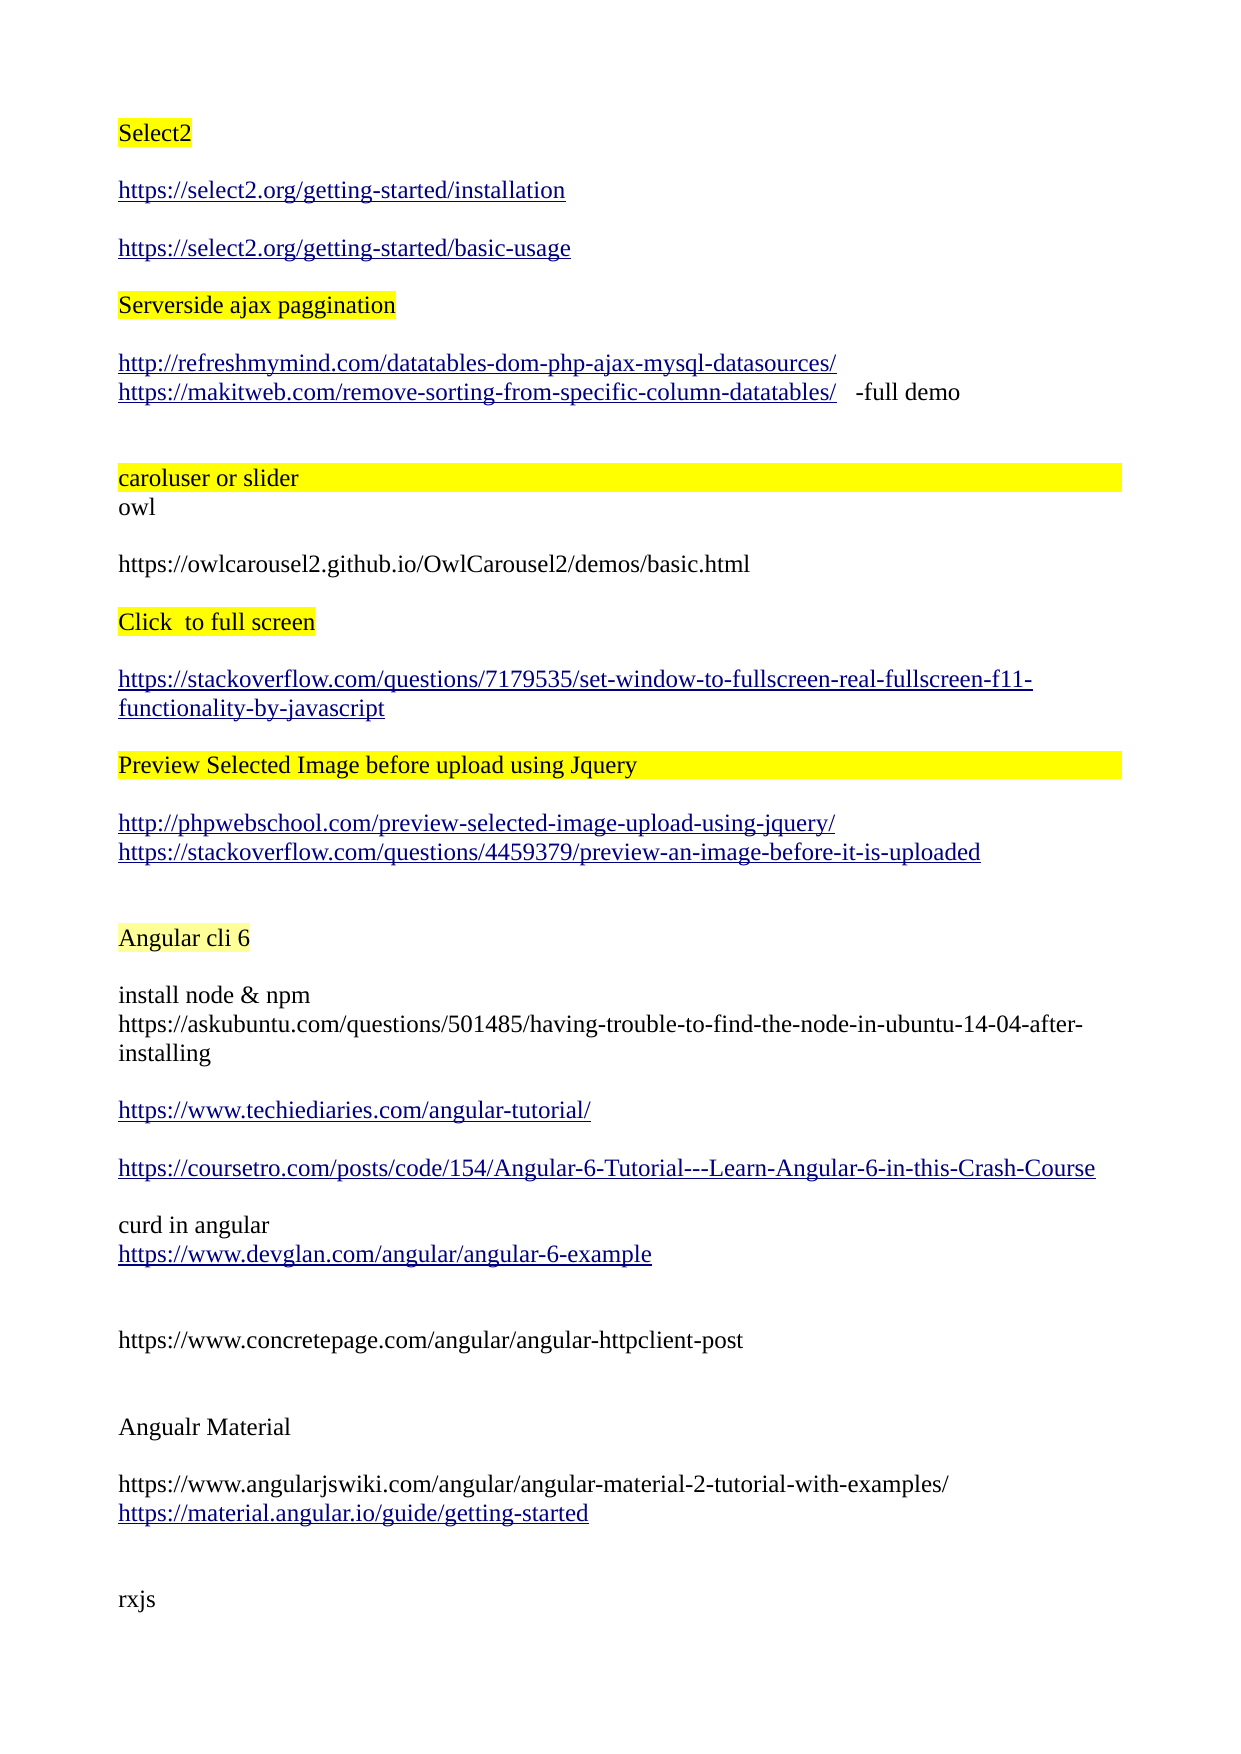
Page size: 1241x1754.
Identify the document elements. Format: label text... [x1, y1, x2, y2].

text https://www.techiediaries.com/angular-tutorial/ [118, 1096, 1122, 1124]
text caroluser or slider [118, 463, 1122, 492]
text Click to full screen [118, 607, 1122, 636]
text http://phpwebschool.com/preview-selected-image-upload-using-jquery/ [118, 808, 1122, 837]
text install node & npm [118, 981, 1122, 1009]
text https://owlcarousel2.github.io/OwlCarousel2/demos/basic.html [118, 549, 1122, 578]
text Preview Selected Image before upload using Jquery [118, 751, 1122, 779]
text https://stackoverflow.com/questions/4459379/preview-an-image-before-it-is-uploaded [118, 837, 1122, 866]
text Select2 [118, 118, 1122, 147]
text https://select2.org/getting-started/installation [118, 176, 1122, 204]
text rxjs [118, 1584, 1122, 1613]
text Angular cli 6 [118, 923, 1122, 952]
text https://www.angularjswiki.com/angular/angular-material-2-tutorial-with-examples/ [118, 1469, 1122, 1498]
text https://makitweb.com/remove-sorting-from-specific-column-datatables/ -full demo [118, 377, 1122, 406]
text https://www.devglan.com/angular/angular-6-example [118, 1239, 1122, 1268]
text owl [118, 492, 1122, 521]
text https://select2.org/getting-started/basic-usage [118, 233, 1122, 262]
text curd in angular [118, 1211, 1122, 1239]
text https://www.concretepage.com/angular/angular-httpclient-post [118, 1326, 1122, 1354]
text https://stackoverflow.com/questions/7179535/set-window-to-fullscreen-real-fullscreen-f11-functionality-by-javascript [118, 664, 1122, 722]
text Angualr Material [118, 1412, 1122, 1441]
text https://coursetro.com/posts/code/154/Angular-6-Tutorial---Learn-Angular-6-in-this-Crash-Course [118, 1153, 1122, 1182]
text https://askubuntu.com/questions/501485/having-trouble-to-find-the-node-in-ubuntu-14-04-after-installing [118, 1009, 1122, 1067]
text https://material.angular.io/guide/getting-started [118, 1498, 1122, 1527]
text Serverside ajax paggination http://refreshmymind.com/datatables-dom-php-ajax-mysql-datasources/ [118, 291, 1122, 377]
